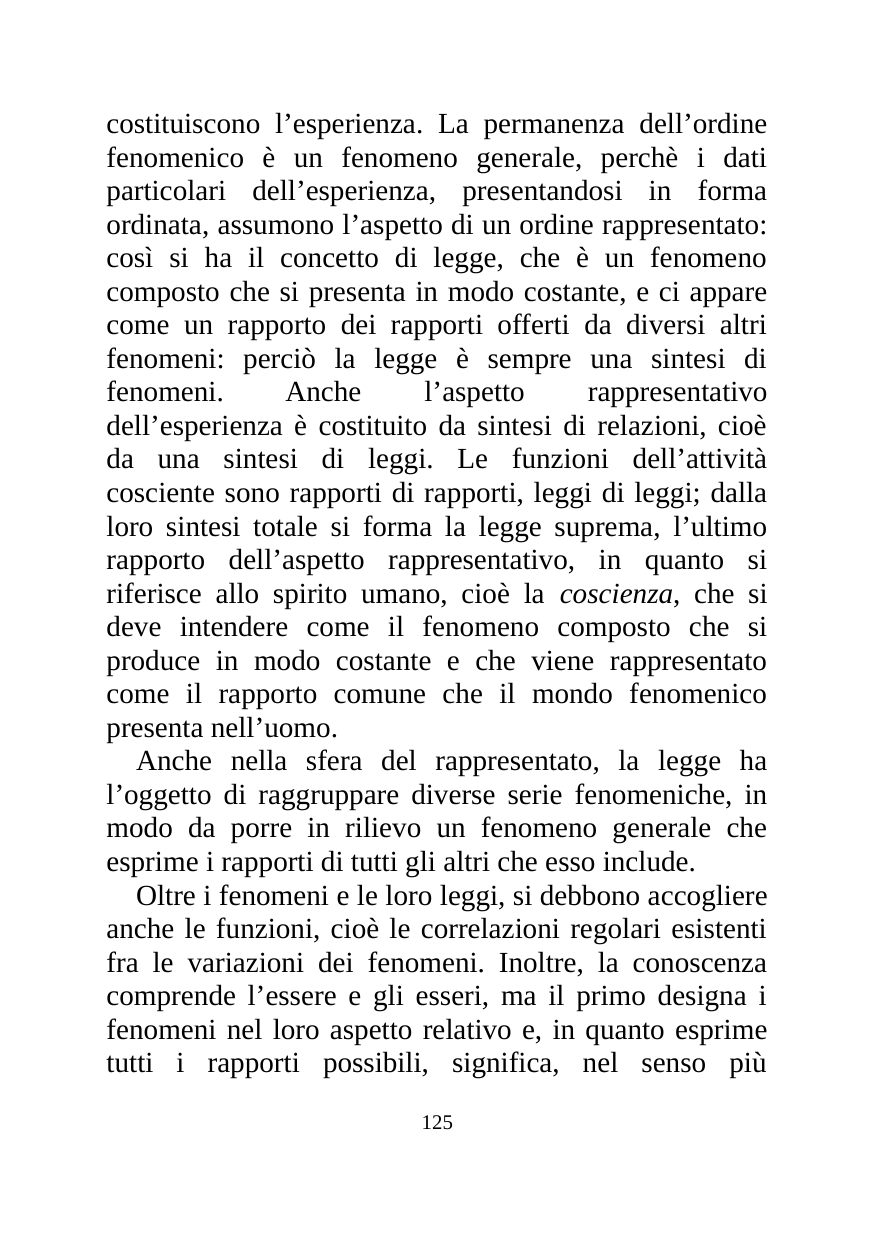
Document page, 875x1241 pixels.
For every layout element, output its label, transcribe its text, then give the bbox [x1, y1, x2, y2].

text costituiscono l’esperienza. La permanenza dell’ordine fenomenico è un fenomeno generale, perchè i dati particolari dell’esperienza, presentandosi in forma ordinata, assumono l’aspetto di un ordine rappresentato: così si ha il concetto di legge, che è un fenomeno composto che si presenta in modo costante, e ci appare come un rapporto dei rapporti offerti da diversi altri fenomeni: perciò la legge è sempre una sintesi di fenomeni. Anche l’aspetto rappresentativo dell’esperienza è costituito da sintesi di relazioni, cioè da una sintesi di leggi. Le funzioni dell’attività cosciente sono rapporti di rapporti, leggi di leggi; dalla loro sintesi totale si forma la legge suprema, l’ultimo rapporto dell’aspetto rappresentativo, in quanto si riferisce allo spirito umano, cioè la coscienza, che si deve intendere come il fenomeno composto che si produce in modo costante e che viene rappresentato come il rapporto comune che il mondo fenomenico presenta nell’uomo. [106, 106, 768, 743]
text Anche nella sfera del rappresentato, la legge ha l’oggetto di raggruppare diverse serie fenomeniche, in modo da porre in rilievo un fenomeno generale che esprime i rapporti di tutti gli altri che esso include. [106, 743, 768, 878]
text Oltre i fenomeni e le loro leggi, si debbono accogliere anche le funzioni, cioè le correlazioni regolari esistenti fra le variazioni dei fenomeni. Inoltre, la conoscenza comprende l’essere e gli esseri, ma il primo designa i fenomeni nel loro aspetto relativo e, in quanto esprime tutti i rapporti possibili, significa, nel senso più [106, 878, 768, 1079]
